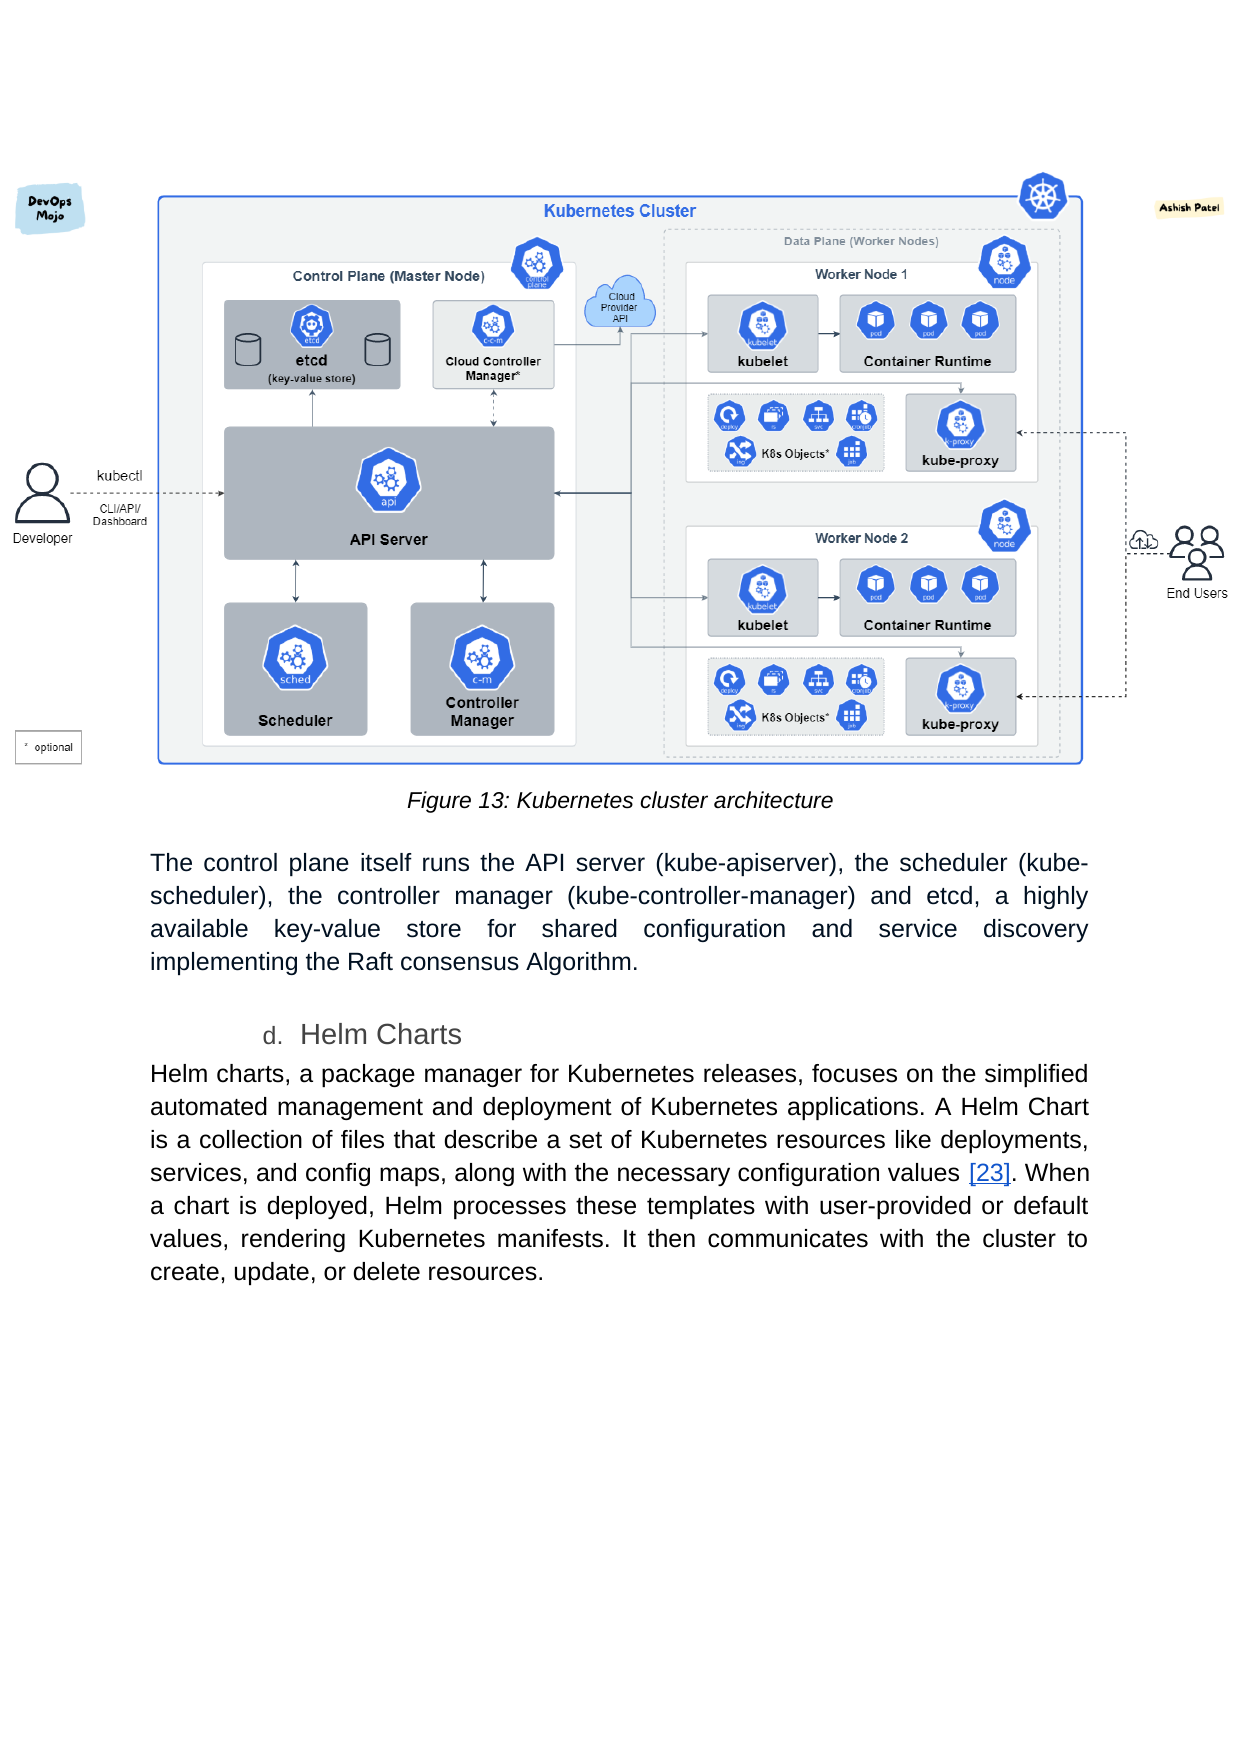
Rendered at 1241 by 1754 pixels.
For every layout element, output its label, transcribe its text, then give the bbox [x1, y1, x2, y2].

text The control plane itself runs the API server (kube-apiserver), the scheduler (kube-scheduler), the controller manager (kube-controller-manager) and etcd, a highly available key-value store for shared configuration and service discovery implementing the Raft consensus Algorithm. [150, 848, 1090, 975]
text Helm charts, a package manager for Kubernetes releases, focuses on the simplified automated management and deployment of Kubernetes applications. A Helm Chart is a collection of files that describe a set of Kubernetes resources like deployments, services, and config maps, along with the necessary configuration values [23]. When a chart is deployed, Helm processes these templates with user-provided or default values, rendering Kubernetes manifests. It then communicates with the cluster to create, update, or delete resources. [150, 1059, 1090, 1286]
picture [11, 168, 1229, 765]
text Figure 13: Kubernetes cluster architecture [150, 765, 1090, 813]
subtitle Helm Charts [262, 1017, 1090, 1051]
text [150, 150, 1090, 168]
